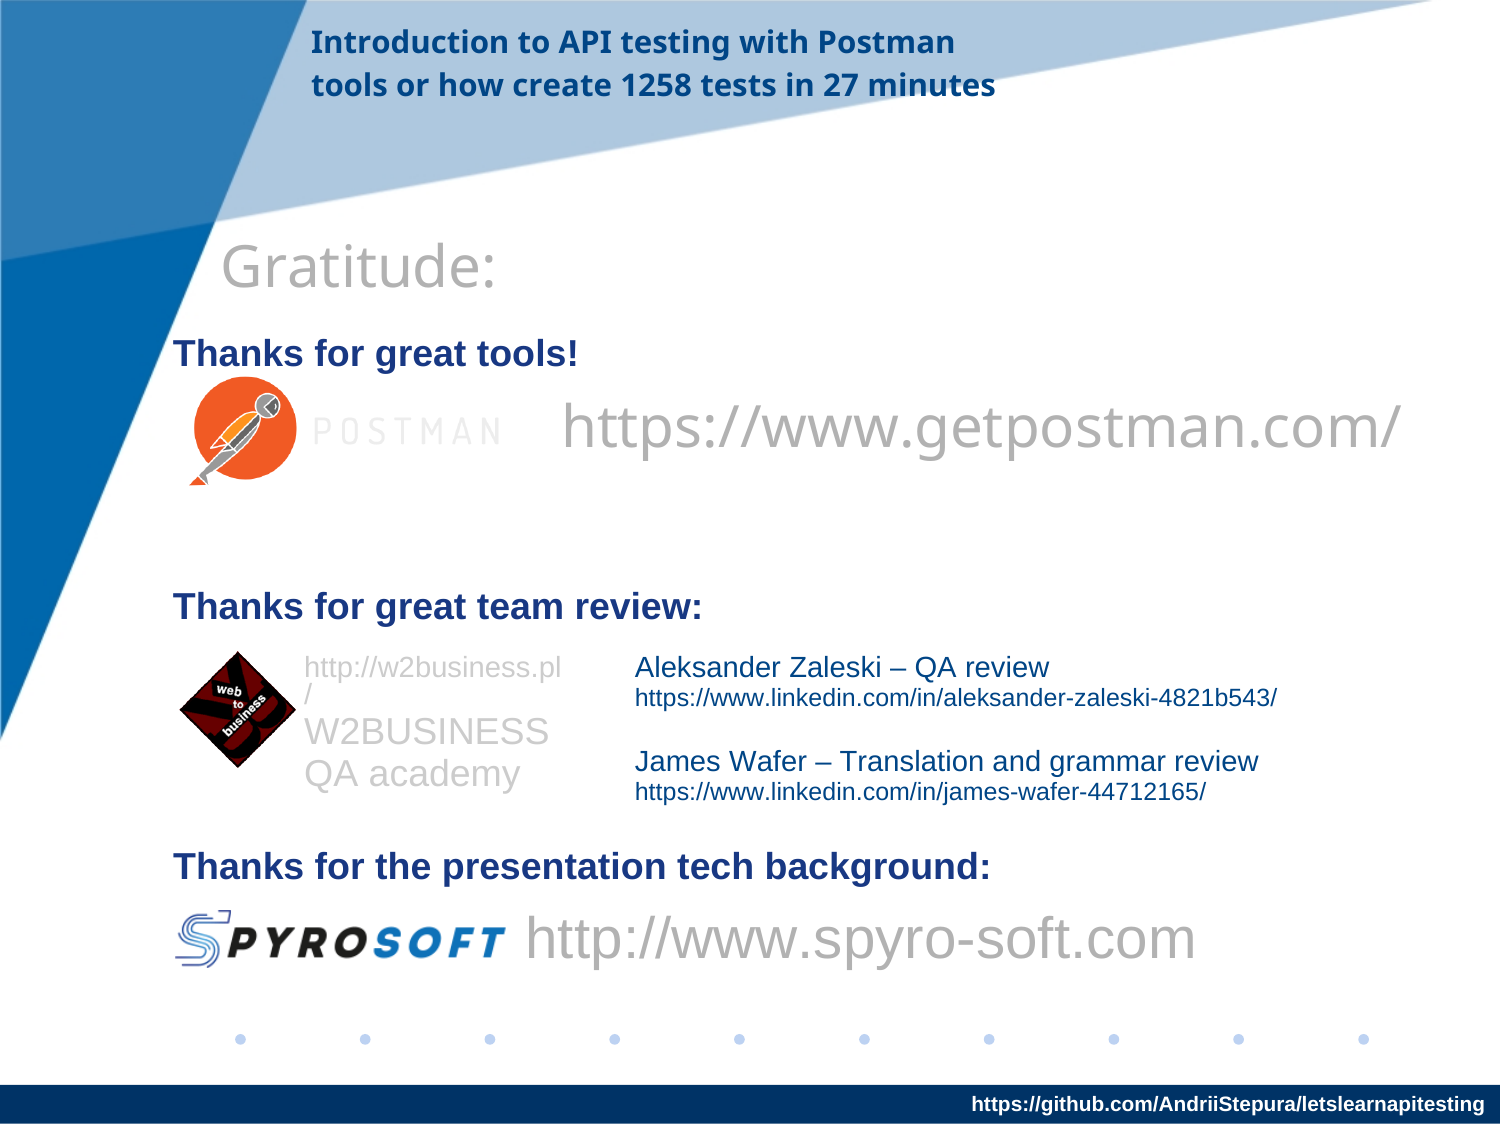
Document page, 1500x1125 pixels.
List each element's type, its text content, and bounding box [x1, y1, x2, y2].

text_box http://w2business.pl/ W2BUSINESS QA academy [289, 643, 579, 776]
picture [0, 0, 1500, 842]
text_box Gratitude: [220, 223, 739, 308]
text_box Introduction to API testing with Postman tools or how create 1258 tests in 27 minutes [311, 6, 1004, 120]
list Thanks for great tools! [158, 324, 626, 438]
text_box http://www.spyro-soft.com [525, 868, 1471, 1009]
list Thanks for great team review: [158, 577, 1010, 637]
picture [174, 909, 508, 969]
text_box https://www.getpostman.com/ [561, 354, 1500, 495]
text_box Aleksander Zaleski – QA review https://www.linkedin.com/in/aleksander-zaleski-4821b543/ James Wafer – Translation and grammar review https://www.linkedin.com/in/james-wafer-44712165/ [620, 643, 1418, 821]
list Thanks for the presentation tech background: [158, 837, 1010, 897]
